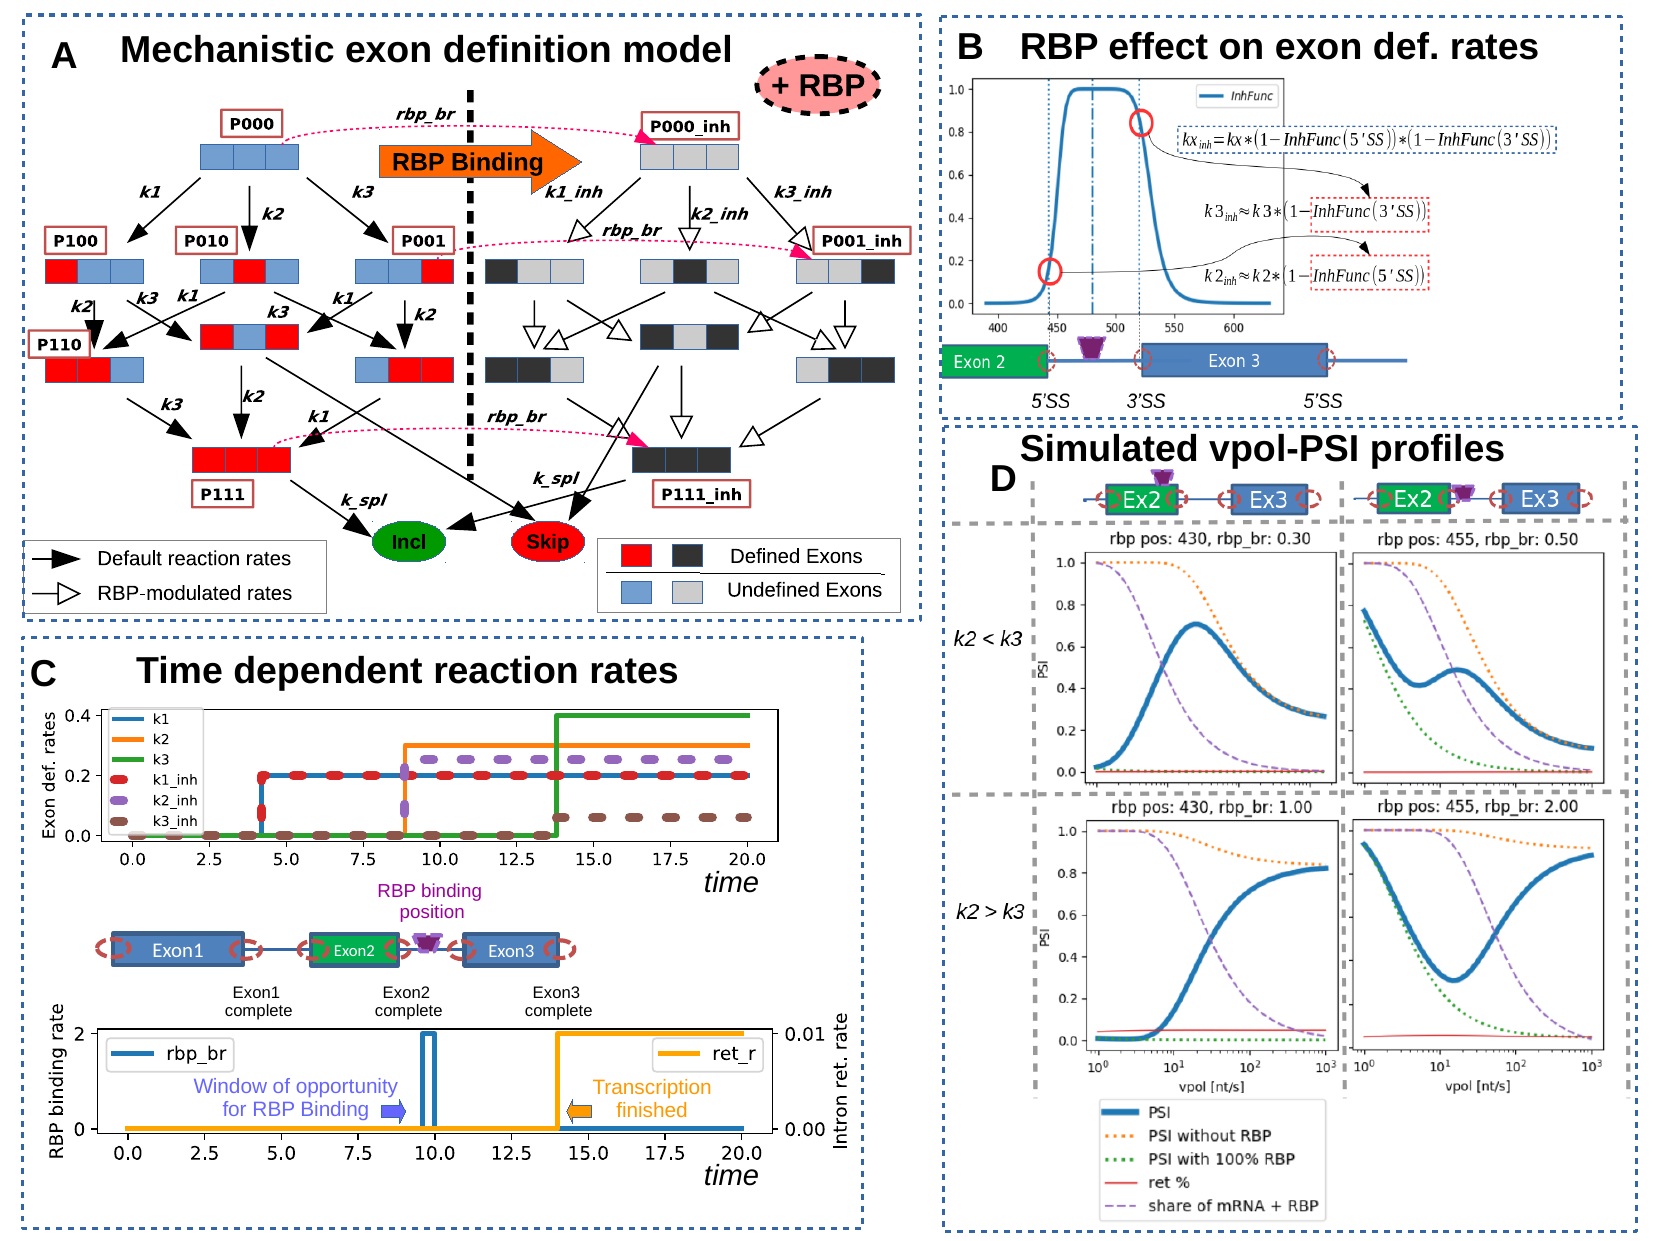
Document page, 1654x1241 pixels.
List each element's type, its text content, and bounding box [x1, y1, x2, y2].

text_box [126, 177, 202, 244]
text_box A [35, 26, 96, 87]
text_box Exon3 complete [510, 975, 608, 1028]
text_box [467, 251, 474, 264]
text_box [767, 551, 777, 563]
text_box [467, 130, 474, 143]
text_box [796, 358, 894, 382]
text_box [591, 185, 603, 198]
text_box C [15, 645, 76, 706]
text_box [803, 185, 832, 198]
text_box [248, 588, 254, 600]
picture [22, 707, 797, 874]
text_box time [689, 1151, 844, 1201]
text_box [731, 548, 744, 563]
text_box [200, 325, 299, 349]
text_box [174, 225, 238, 256]
text_box [307, 410, 321, 423]
text_box [247, 554, 264, 566]
text_box [356, 225, 457, 284]
text_box [872, 585, 882, 597]
text_box [163, 588, 174, 601]
text_box [186, 551, 213, 566]
text_box Exon2 complete [360, 975, 458, 1028]
text_box [633, 120, 741, 169]
text_box [340, 493, 354, 506]
text_box [720, 207, 737, 220]
text_box [273, 291, 397, 350]
text_box [743, 585, 752, 597]
text_box [102, 291, 226, 350]
text_box [765, 581, 785, 597]
text_box D [975, 450, 1036, 511]
text_box [240, 185, 259, 252]
text_box [526, 410, 548, 423]
text_box [306, 177, 389, 244]
text_box [485, 358, 583, 382]
text_box Simulated vpol-PSI profiles [1005, 420, 1654, 477]
text_box [32, 549, 82, 569]
text_box [641, 259, 739, 284]
text_box [485, 259, 583, 284]
text_box [200, 259, 299, 284]
text_box [177, 289, 190, 302]
text_box [139, 185, 152, 198]
text_box [150, 186, 161, 198]
text_box [467, 191, 474, 204]
text_box [467, 352, 474, 366]
text_box [200, 142, 299, 169]
text_box [467, 231, 474, 244]
text_box [262, 207, 285, 220]
text_box [713, 291, 837, 351]
text_box [467, 372, 474, 386]
text_box [746, 177, 912, 284]
text_box [522, 300, 547, 350]
text_box [213, 585, 240, 601]
text_box [862, 585, 871, 597]
text_box [467, 453, 474, 467]
text_box Exon3 [464, 933, 558, 966]
text_box Exon2 [310, 933, 398, 966]
text_box [542, 291, 666, 351]
text_box [669, 365, 694, 440]
picture [945, 428, 1636, 1231]
text_box Transcription finished [567, 1068, 737, 1131]
text_box [778, 548, 799, 564]
text_box [532, 471, 546, 484]
text_box [842, 551, 862, 564]
text_box [467, 271, 474, 285]
text_box Mechanistic exon definition model [105, 20, 757, 120]
text_box [745, 551, 756, 564]
text_box [43, 225, 108, 256]
text_box [641, 325, 739, 349]
text_box [467, 393, 474, 406]
text_box [621, 581, 651, 603]
text_box [230, 554, 239, 566]
text_box [827, 582, 850, 597]
text_box [319, 410, 329, 423]
text_box [602, 223, 633, 242]
text_box [282, 588, 292, 601]
text_box [467, 413, 474, 426]
text_box [467, 211, 474, 224]
text_box Time dependent reaction rates [121, 641, 827, 699]
text_box [147, 588, 162, 600]
text_box [551, 471, 580, 488]
text_box [753, 581, 764, 597]
text_box time [689, 859, 844, 908]
text_box [467, 332, 474, 345]
text_box [113, 585, 125, 600]
text_box [467, 292, 474, 305]
text_box Exon1 complete [210, 975, 308, 1028]
text_box [156, 551, 162, 566]
text_box [651, 479, 752, 509]
text_box [809, 581, 819, 597]
text_box [756, 548, 762, 563]
text_box [738, 397, 821, 448]
text_box [757, 54, 882, 117]
text_box [728, 582, 741, 597]
text_box [413, 935, 442, 952]
text_box [359, 493, 388, 510]
text_box [556, 186, 566, 198]
text_box [414, 308, 437, 321]
text_box [32, 581, 82, 606]
text_box [188, 289, 199, 302]
text_box [677, 185, 713, 252]
text_box [168, 554, 185, 566]
text_box RBP binding position [357, 873, 508, 935]
text_box RBP effect on exon def. rates [1005, 18, 1654, 76]
text_box [798, 585, 808, 597]
text_box [641, 223, 663, 237]
text_box [580, 188, 592, 198]
text_box [265, 356, 731, 562]
text_box B [942, 18, 1003, 79]
text_box [267, 305, 290, 318]
text_box [787, 585, 797, 597]
text_box [381, 1099, 406, 1124]
text_box [289, 479, 446, 562]
picture [27, 1000, 853, 1185]
text_box [737, 207, 749, 220]
text_box [192, 444, 290, 472]
text_box [807, 548, 830, 563]
text_box [396, 300, 414, 350]
text_box [127, 585, 139, 600]
text_box [628, 238, 639, 242]
text_box [673, 545, 703, 567]
text_box [191, 479, 255, 509]
text_box [563, 177, 642, 244]
text_box [833, 300, 857, 350]
text_box [352, 185, 375, 198]
text_box [467, 312, 474, 325]
text_box [673, 581, 703, 603]
text_box [160, 398, 183, 411]
text_box [98, 585, 112, 600]
text_box Exon1 [113, 933, 243, 966]
picture [942, 18, 1620, 417]
text_box [544, 185, 558, 198]
text_box [98, 551, 123, 566]
text_box [218, 554, 228, 566]
text_box [774, 185, 797, 198]
text_box [487, 410, 518, 426]
text_box [830, 551, 841, 564]
text_box [264, 551, 281, 566]
text_box [379, 126, 582, 195]
text_box [232, 365, 265, 440]
text_box [202, 588, 213, 601]
text_box [27, 299, 143, 382]
text_box [175, 585, 185, 601]
text_box [281, 554, 291, 566]
text_box [574, 185, 583, 198]
text_box [45, 259, 143, 284]
text_box Window of opportunity for RBP Binding [164, 1067, 428, 1129]
text_box [220, 120, 284, 139]
text_box [126, 397, 193, 440]
text_box [356, 358, 454, 382]
text_box [621, 545, 651, 567]
text_box [254, 586, 282, 601]
text_box [187, 589, 196, 601]
text_box [850, 585, 860, 597]
text_box [123, 550, 151, 566]
text_box [467, 433, 474, 446]
